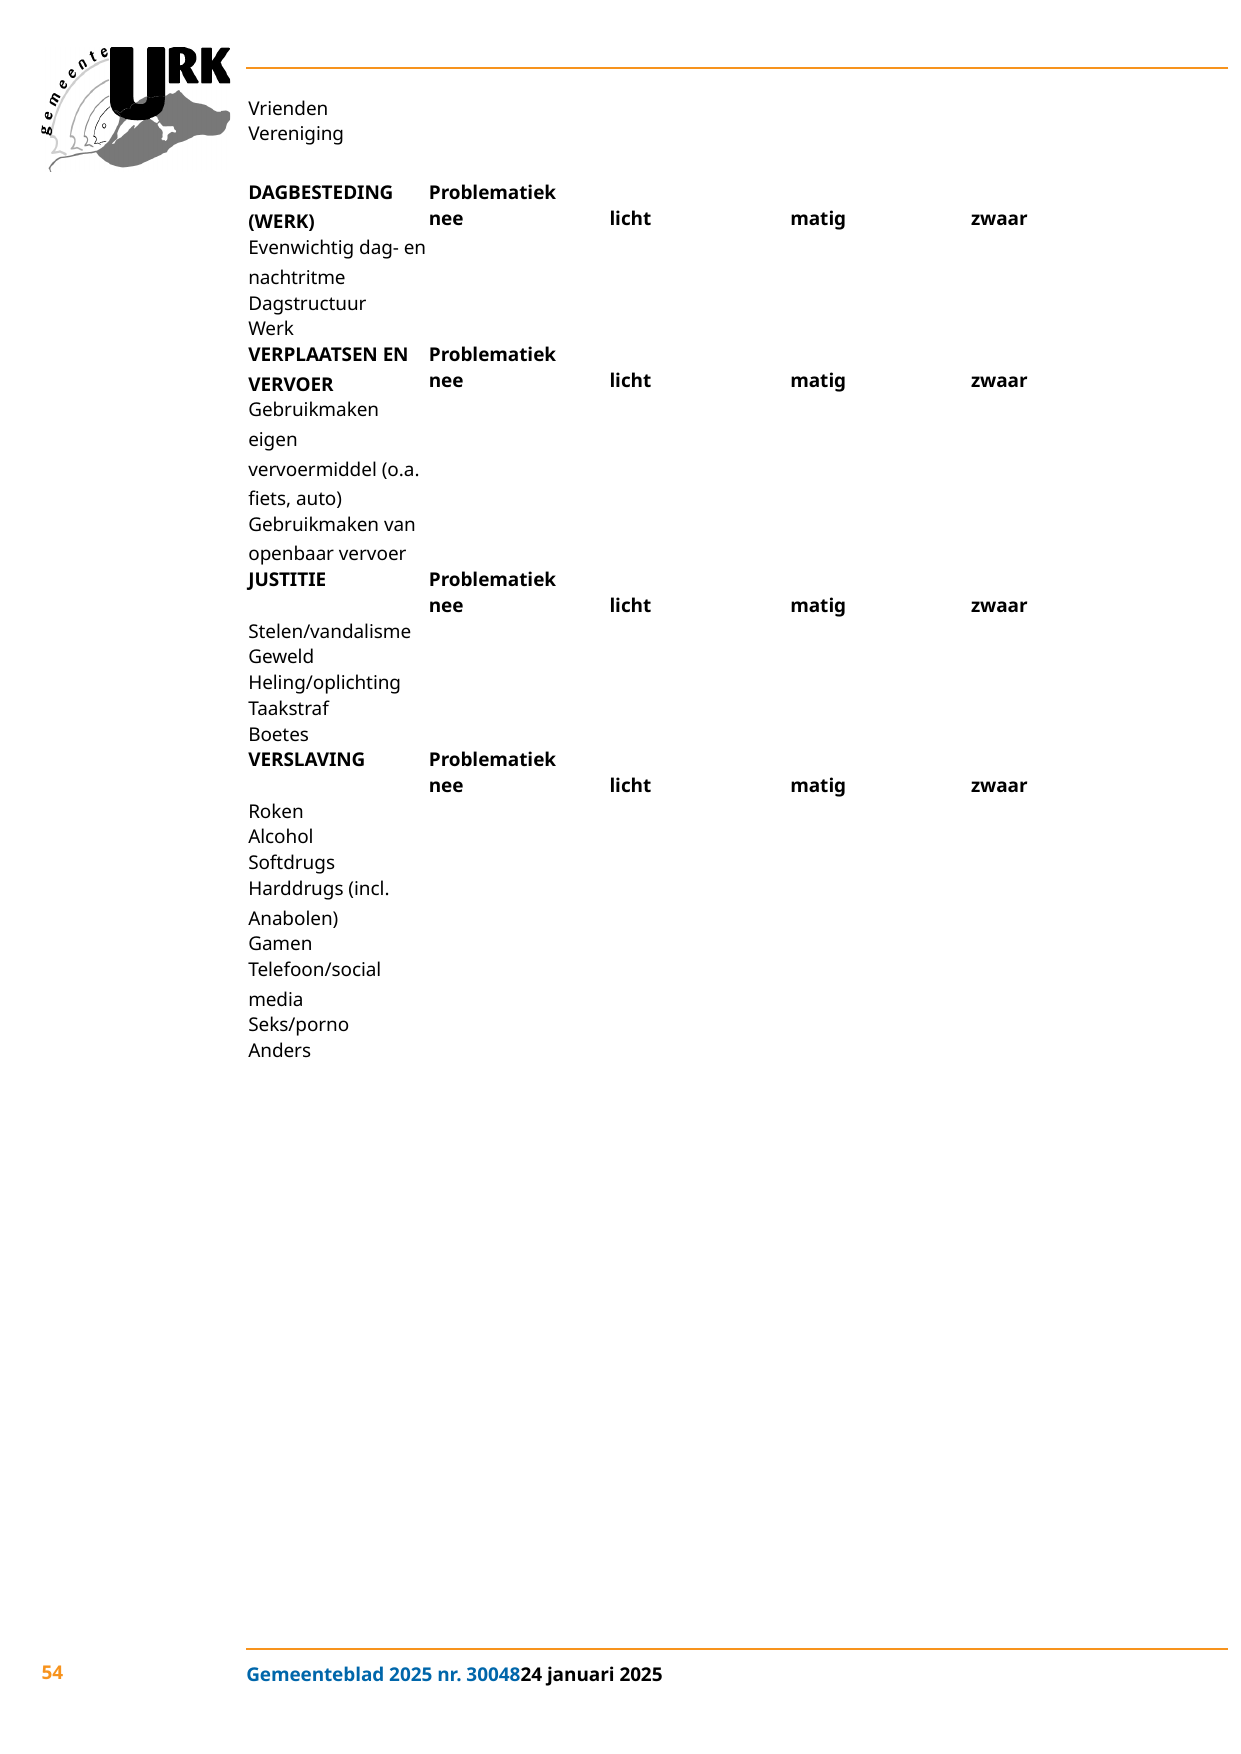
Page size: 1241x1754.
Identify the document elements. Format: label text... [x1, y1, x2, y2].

table_cell [971, 956, 1152, 1011]
table_cell [429, 695, 609, 721]
table_cell Problematiek [429, 566, 1152, 592]
table_cell [790, 397, 971, 511]
table_cell Anders [248, 1037, 429, 1063]
table_cell matig [790, 592, 971, 618]
table_cell [790, 956, 971, 1011]
table_cell Geweld [248, 644, 429, 669]
table_cell [609, 316, 790, 341]
table_cell matig [790, 367, 971, 397]
table_cell [971, 669, 1152, 695]
table_cell Telefoon/social media [248, 956, 429, 1011]
table_cell Stelen/vandalisme [248, 618, 429, 643]
table_cell [429, 618, 609, 643]
table_cell Harddrugs (incl. Anabolen) [248, 875, 429, 930]
table_cell Problematiek [429, 746, 1152, 772]
table_cell [609, 235, 790, 290]
table_cell [429, 798, 609, 824]
table_cell VERPLAATSEN EN VERVOER [248, 341, 429, 397]
table_cell [790, 511, 971, 566]
table_cell [609, 875, 790, 930]
table_cell [971, 695, 1152, 721]
table_cell [790, 798, 971, 824]
table_cell zwaar [971, 592, 1152, 618]
table_cell [790, 1011, 971, 1037]
table_cell zwaar [971, 205, 1152, 234]
table_cell [429, 669, 609, 695]
table_cell [429, 290, 609, 316]
table_cell [790, 644, 971, 669]
table_cell [609, 1011, 790, 1037]
table_cell [609, 930, 790, 956]
table_cell [790, 669, 971, 695]
table_cell [429, 397, 609, 511]
table_cell [429, 956, 609, 1011]
table_cell [609, 511, 790, 566]
picture [41, 47, 231, 172]
table_cell zwaar [971, 367, 1152, 397]
table_cell [971, 824, 1152, 849]
table_cell [429, 316, 609, 341]
table_cell [790, 618, 971, 643]
table_cell nee [429, 367, 609, 397]
table_cell [506, 121, 635, 146]
table_cell [609, 644, 790, 669]
table_cell Taakstraf [248, 695, 429, 721]
table_cell [971, 849, 1152, 875]
table_cell [971, 1037, 1152, 1063]
table_cell [971, 721, 1152, 746]
table_cell [635, 95, 1022, 121]
table_cell matig [790, 772, 971, 798]
table_cell [429, 721, 609, 746]
table_cell [377, 121, 506, 146]
table_cell [609, 721, 790, 746]
table_cell Vereniging [248, 121, 377, 146]
table_cell matig [790, 205, 971, 234]
table_cell [1023, 121, 1152, 146]
table_cell [1023, 95, 1152, 121]
table_cell [971, 618, 1152, 643]
table_cell [506, 95, 635, 121]
table_cell [429, 824, 609, 849]
table_cell Seks/porno [248, 1011, 429, 1037]
table_cell Werk [248, 316, 429, 341]
table_cell [609, 824, 790, 849]
table_cell [971, 290, 1152, 316]
table_cell Problematiek [429, 341, 1152, 367]
table_cell [429, 1037, 609, 1063]
table_cell [971, 316, 1152, 341]
table_cell Gamen [248, 930, 429, 956]
table_cell Gebruikmaken van openbaar vervoer [248, 511, 429, 566]
table_cell [429, 235, 609, 290]
table_cell [971, 235, 1152, 290]
table_cell licht [609, 592, 790, 618]
table_cell [790, 824, 971, 849]
table_cell licht [609, 772, 790, 798]
table_cell [429, 875, 609, 930]
table_cell [790, 875, 971, 930]
table_cell VERSLAVING [248, 746, 429, 798]
table_cell Dagstructuur [248, 290, 429, 316]
table_cell [429, 1011, 609, 1037]
table_cell [377, 95, 506, 121]
table_cell [971, 930, 1152, 956]
table_cell [971, 397, 1152, 511]
table_cell nee [429, 592, 609, 618]
table_cell [790, 235, 971, 290]
table_cell Roken [248, 798, 429, 824]
table_cell [790, 290, 971, 316]
table_cell [790, 695, 971, 721]
table_cell JUSTITIE [248, 566, 429, 618]
table_cell [609, 695, 790, 721]
table_cell Vrienden [248, 95, 377, 121]
table_cell [609, 849, 790, 875]
table_cell [790, 930, 971, 956]
table_cell [609, 397, 790, 511]
table_cell [971, 798, 1152, 824]
table_cell [429, 644, 609, 669]
table_header Problematiek [429, 179, 1152, 205]
table_cell [609, 669, 790, 695]
table_cell [635, 121, 1022, 146]
table_cell Softdrugs [248, 849, 429, 875]
table_cell nee [429, 205, 609, 234]
table_header DAGBESTEDING (WERK) [248, 179, 429, 234]
table_cell [609, 956, 790, 1011]
table_cell [609, 618, 790, 643]
table_cell licht [609, 367, 790, 397]
table_cell [790, 316, 971, 341]
table_cell [971, 875, 1152, 930]
table_cell [790, 1037, 971, 1063]
table_cell licht [609, 205, 790, 234]
table_cell [609, 1037, 790, 1063]
table_cell [609, 798, 790, 824]
table_cell [429, 849, 609, 875]
table_cell [790, 849, 971, 875]
table_cell [609, 290, 790, 316]
table_cell [971, 1011, 1152, 1037]
table_cell Heling/oplichting [248, 669, 429, 695]
table_cell [790, 721, 971, 746]
table_cell [971, 644, 1152, 669]
table_cell [429, 511, 609, 566]
table_cell [429, 930, 609, 956]
table_cell Gebruikmaken eigen vervoermiddel (o.a. fiets, auto) [248, 397, 429, 511]
table_cell zwaar [971, 772, 1152, 798]
table_cell nee [429, 772, 609, 798]
table_cell Boetes [248, 721, 429, 746]
table_cell [971, 511, 1152, 566]
table_cell Alcohol [248, 824, 429, 849]
table_cell Evenwichtig dag- en nachtritme [248, 235, 429, 290]
